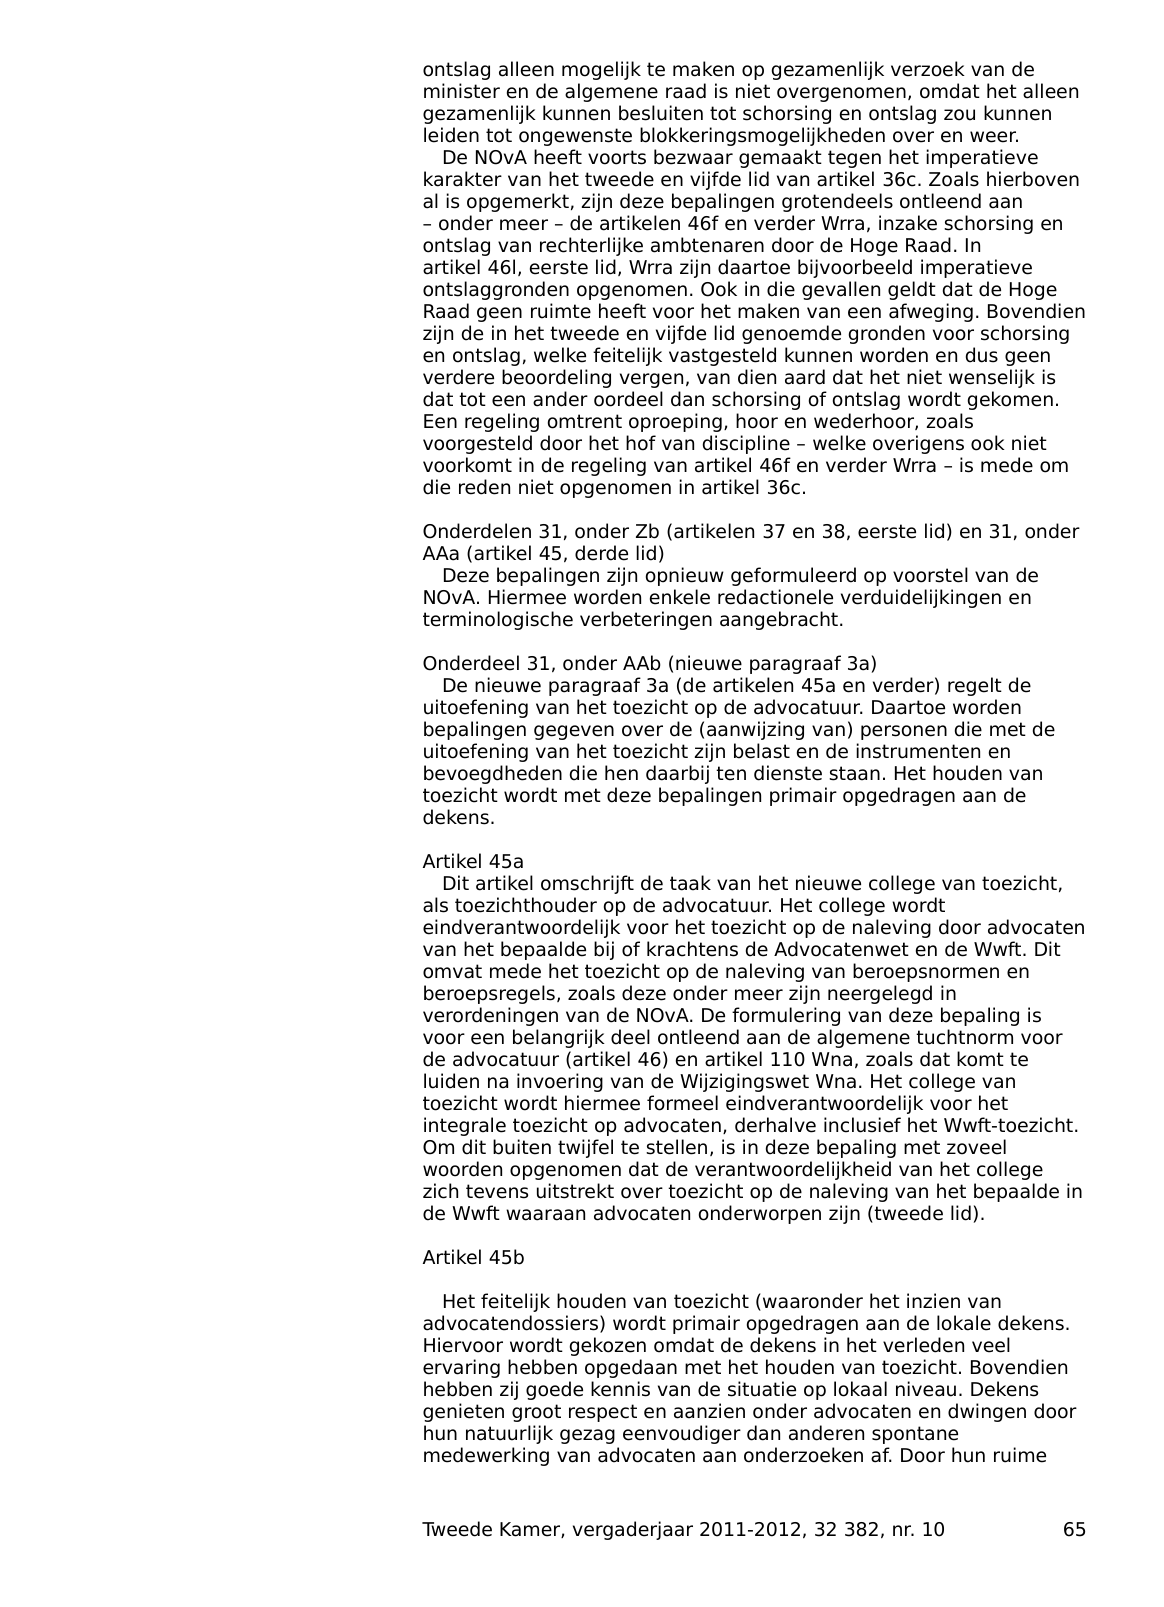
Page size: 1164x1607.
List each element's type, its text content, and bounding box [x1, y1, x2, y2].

subtitle Artikel 45b [422, 1247, 1087, 1269]
text ontslag alleen mogelijk te maken op gezamenlijk verzoek van de minister en de algemene raad is niet overgenomen, omdat het alleen gezamenlijk kunnen besluiten tot schorsing en ontslag zou kunnen leiden tot ongewenste blokkeringsmogelijkheden over en weer. [422, 59, 1087, 147]
text Dit artikel omschrijft de taak van het nieuwe college van toezicht, als toezichthouder op de advocatuur. Het college wordt eindverantwoordelijk voor het toezicht op de naleving door advocaten van het bepaalde bij of krachtens de Advocatenwet en de Wwft. Dit omvat mede het toezicht op de naleving van beroepsnormen en beroepsregels, zoals deze onder meer zijn neergelegd in verordeningen van de NOvA. De formulering van deze bepaling is voor een belangrijk deel ontleend aan de algemene tuchtnorm voor de advocatuur (artikel 46) en artikel 110 Wna, zoals dat komt te luiden na invoering van de Wijzigingswet Wna. Het college van toezicht wordt hiermee formeel eindverantwoordelijk voor het integrale toezicht op advocaten, derhalve inclusief het Wwft-toezicht. Om dit buiten twijfel te stellen, is in deze bepaling met zoveel woorden opgenomen dat de verantwoordelijkheid van het college zich tevens uitstrekt over toezicht op de naleving van het bepaalde in de Wwft waaraan advocaten onderworpen zijn (tweede lid). [422, 873, 1087, 1224]
text Het feitelijk houden van toezicht (waaronder het inzien van advocatendossiers) wordt primair opgedragen aan de lokale dekens. Hiervoor wordt gekozen omdat de dekens in het verleden veel ervaring hebben opgedaan met het houden van toezicht. Bovendien hebben zij goede kennis van de situatie op lokaal niveau. Dekens genieten groot respect en aanzien onder advocaten en dwingen door hun natuurlijk gezag eenvoudiger dan anderen spontane medewerking van advocaten aan onderzoeken af. Door hun ruime [422, 1291, 1087, 1467]
text De NOvA heeft voorts bezwaar gemaakt tegen het imperatieve karakter van het tweede en vijfde lid van artikel 36c. Zoals hierboven al is opgemerkt, zijn deze bepalingen grotendeels ontleend aan – onder meer – de artikelen 46f en verder Wrra, inzake schorsing en ontslag van rechterlijke ambtenaren door de Hoge Raad. In artikel 46l, eerste lid, Wrra zijn daartoe bijvoorbeeld imperatieve ontslaggronden opgenomen. Ook in die gevallen geldt dat de Hoge Raad geen ruimte heeft voor het maken van een afweging. Bovendien zijn de in het tweede en vijfde lid genoemde gronden voor schorsing en ontslag, welke feitelijk vastgesteld kunnen worden en dus geen verdere beoordeling vergen, van dien aard dat het niet wenselijk is dat tot een ander oordeel dan schorsing of ontslag wordt gekomen. Een regeling omtrent oproeping, hoor en wederhoor, zoals voorgesteld door het hof van discipline – welke overigens ook niet voorkomt in de regeling van artikel 46f en verder Wrra – is mede om die reden niet opgenomen in artikel 36c. [422, 147, 1087, 499]
text De nieuwe paragraaf 3a (de artikelen 45a en verder) regelt de uitoefening van het toezicht op de advocatuur. Daartoe worden bepalingen gegeven over de (aanwijzing van) personen die met de uitoefening van het toezicht zijn belast en de instrumenten en bevoegdheden die hen daarbij ten dienste staan. Het houden van toezicht wordt met deze bepalingen primair opgedragen aan de dekens. [422, 675, 1087, 829]
subtitle Artikel 45a [422, 851, 1087, 873]
subtitle Onderdelen 31, onder Zb (artikelen 37 en 38, eerste lid) en 31, onder AAa (artikel 45, derde lid) [422, 521, 1087, 565]
text Deze bepalingen zijn opnieuw geformuleerd op voorstel van de NOvA. Hiermee worden enkele redactionele verduidelijkingen en terminologische verbeteringen aangebracht. [422, 565, 1087, 631]
subtitle Onderdeel 31, onder AAb (nieuwe paragraaf 3a) [422, 653, 1087, 675]
